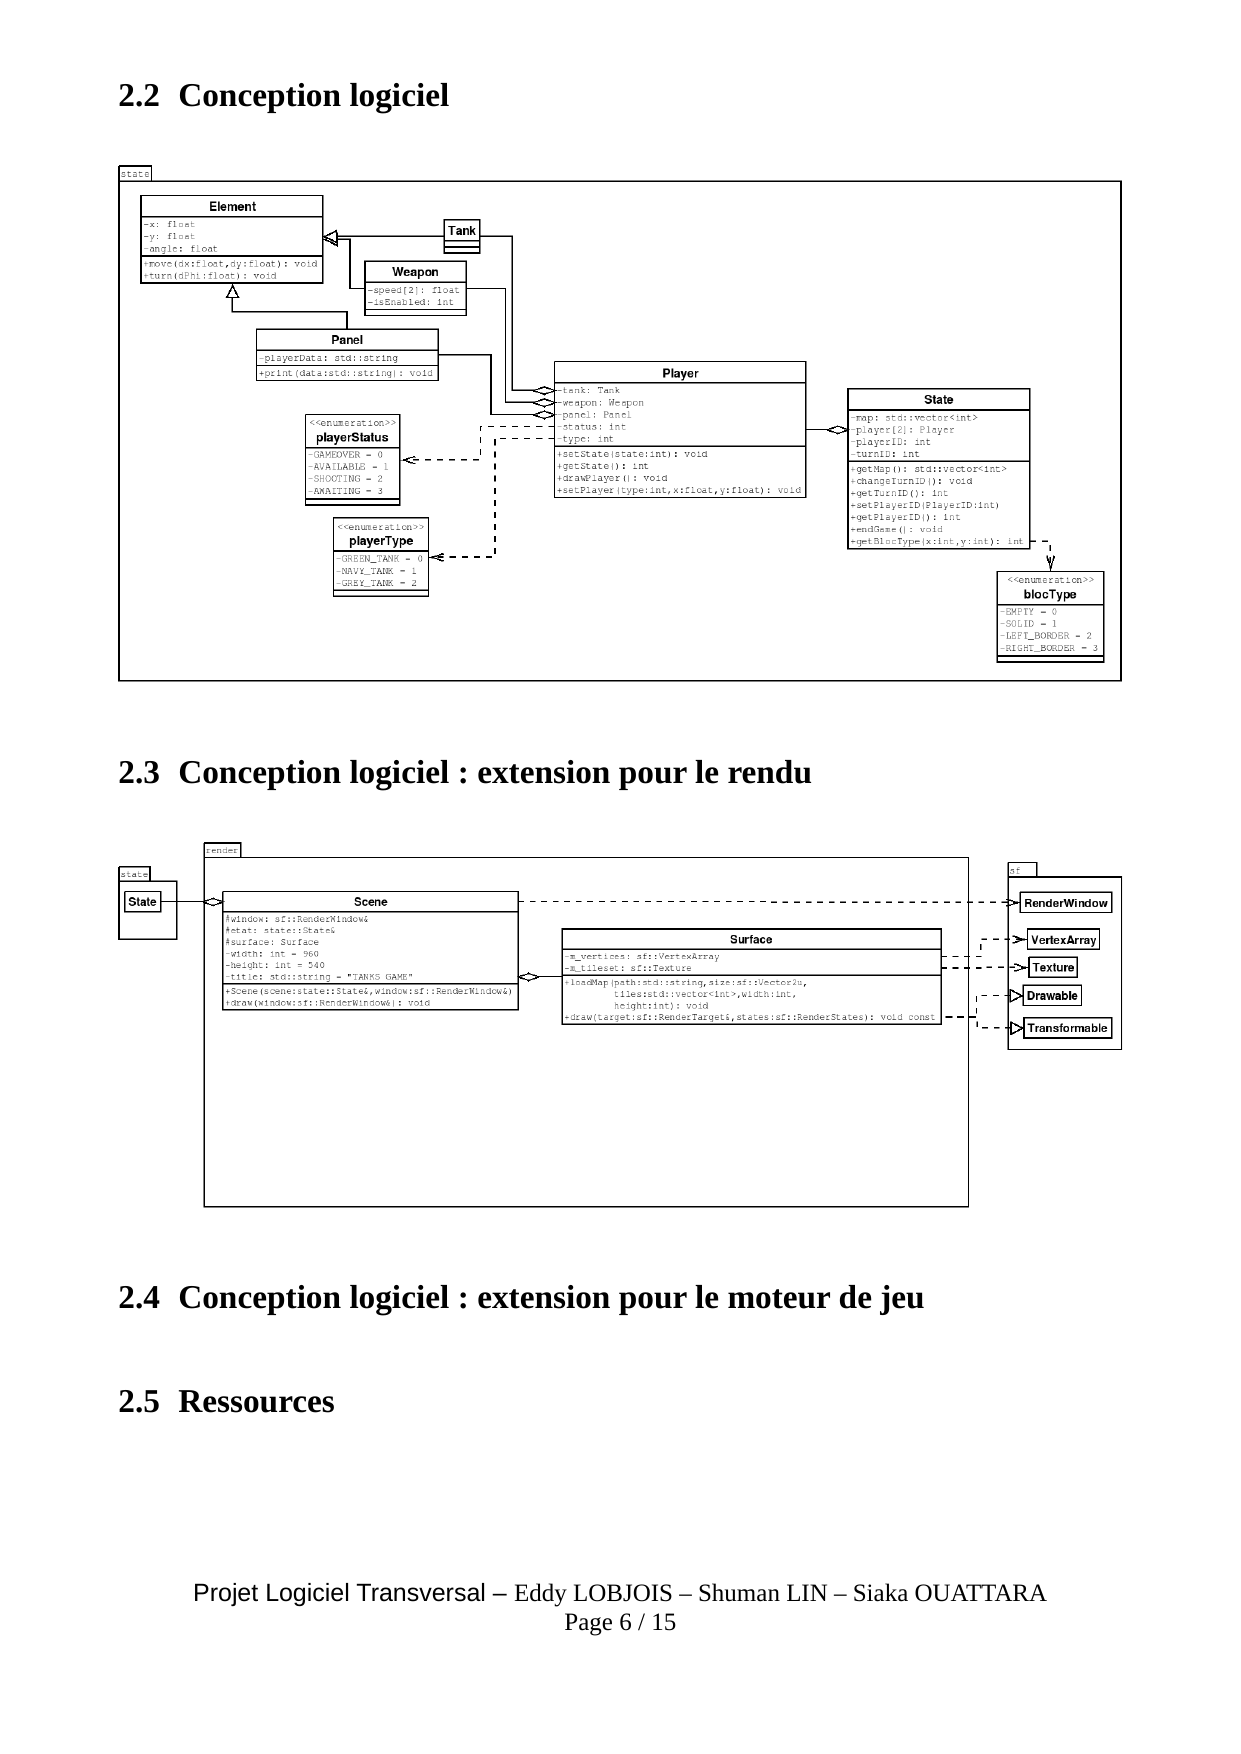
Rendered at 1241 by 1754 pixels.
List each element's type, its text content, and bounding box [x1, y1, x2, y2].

subtitle Conception logiciel : extension pour le rendu [118, 752, 1122, 790]
subtitle Conception logiciel [118, 75, 1122, 113]
picture [118, 165, 1123, 682]
picture [118, 842, 1123, 1208]
subtitle Ressources [118, 1381, 1122, 1419]
subtitle Conception logiciel : extension pour le moteur de jeu [118, 1278, 1122, 1316]
